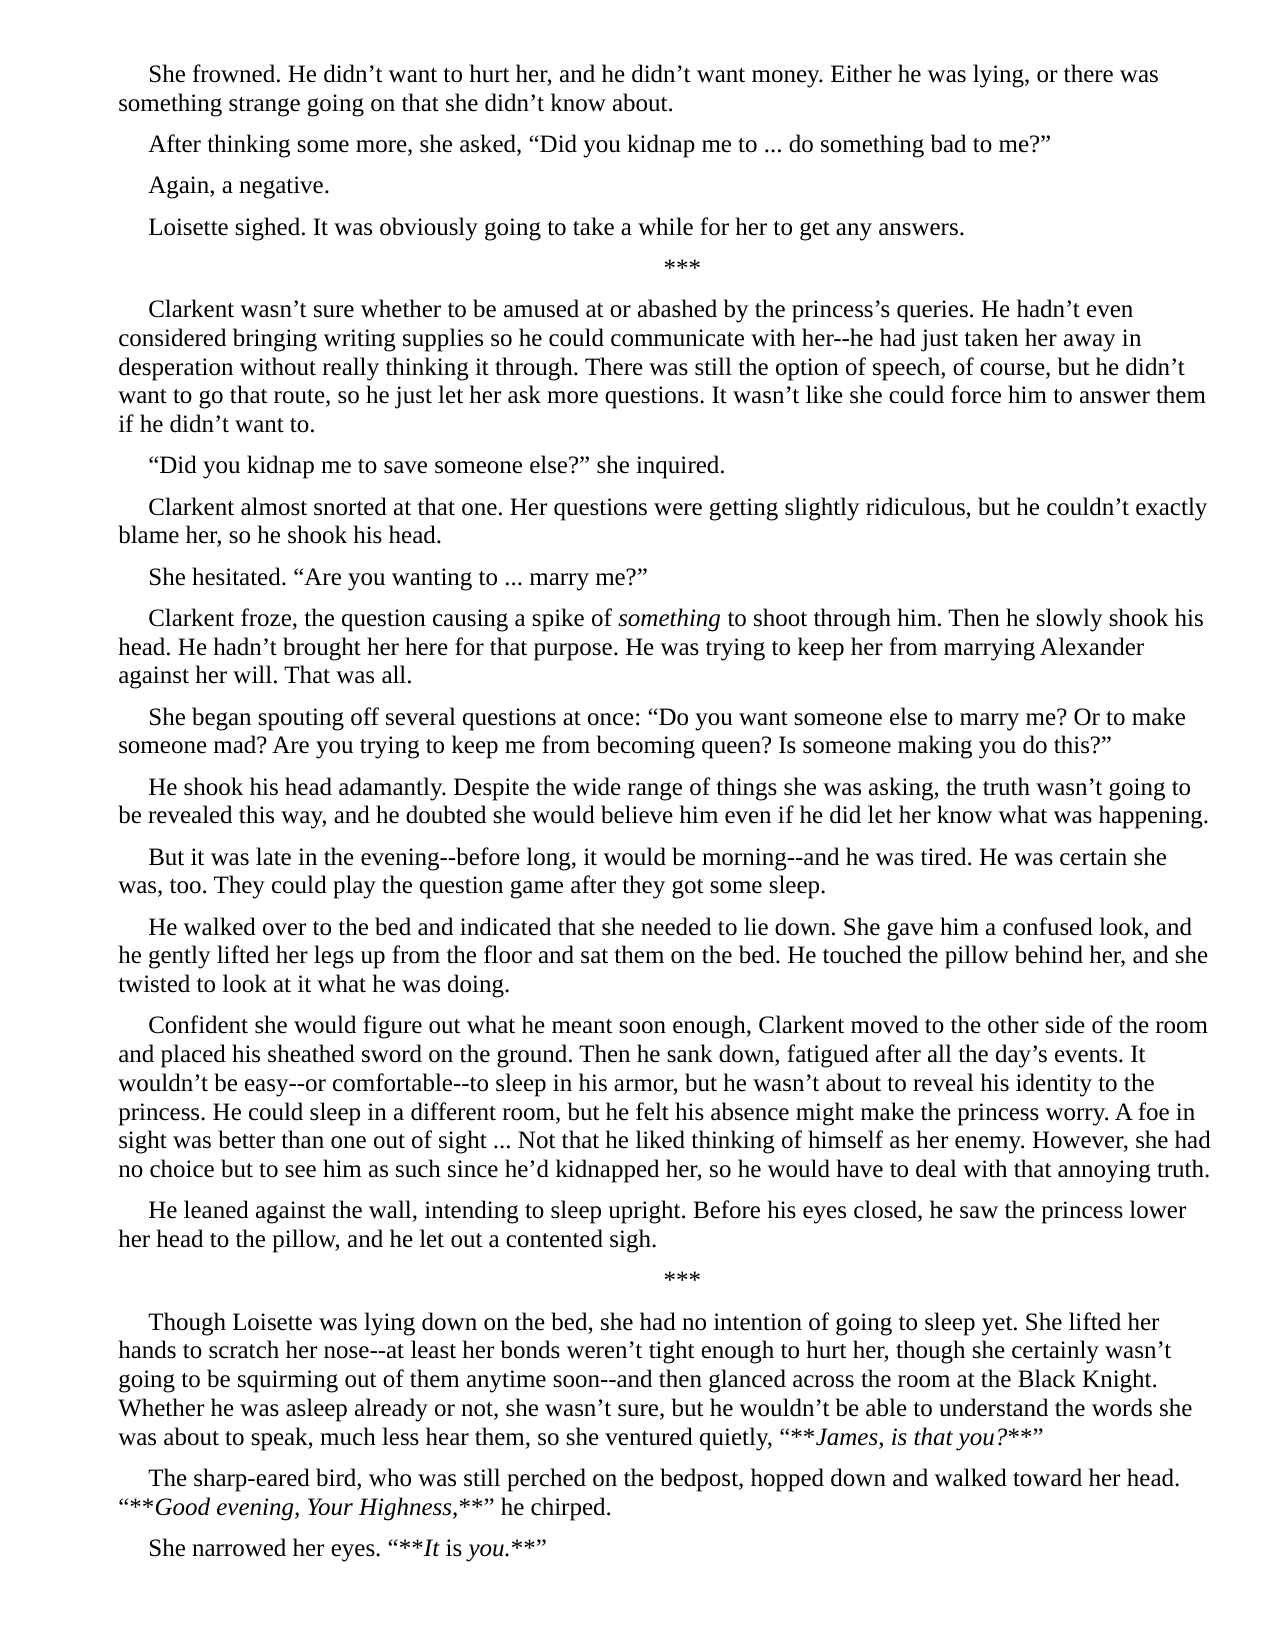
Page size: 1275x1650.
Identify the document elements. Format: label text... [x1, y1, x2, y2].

text But it was late in the evening--before long, it would be morning--and he was tired. He was certain she was, too. They could play the question game after they got some sleep. [118, 842, 1216, 899]
text *** [118, 1265, 1216, 1294]
text He leaned against the wall, intending to sleep upright. Before his eyes closed, he saw the princess lower her head to the pillow, and he let out a contented sigh. [118, 1195, 1216, 1253]
text “Did you kidnap me to save someone else?” she inquired. [118, 450, 1216, 479]
text She frowned. He didn’t want to hurt her, and he didn’t want money. Either he was lying, or there was something strange going on that she didn’t know about. [118, 59, 1216, 117]
text Again, a negative. [118, 170, 1216, 199]
text She hesitated. “Are you wanting to ... marry me?” [118, 562, 1216, 590]
text The sharp-eared bird, who was still perched on the bedpost, hopped down and walked toward her head. “**Good evening, Your Highness,**” he chirped. [118, 1463, 1216, 1520]
text Though Loisette was lying down on the bed, she had no intention of going to sleep yet. She lifted her hands to scratch her nose--at least her bonds weren’t tight enough to hurt her, though she certainly wasn’t going to be squirming out of them anytime soon--and then glanced across the room at the Black Knight. Whether he was asleep already or not, she wasn’t sure, but he wouldn’t be able to understand the words she was about to speak, much less hear them, so she ventured quietly, “**James, is that you?**” [118, 1307, 1216, 1450]
text *** [118, 253, 1216, 282]
text She narrowed her eyes. “**It is you.**” [118, 1533, 1216, 1562]
text He walked over to the bed and indicated that she needed to lie down. She gave him a confused look, and he gently lifted her legs up from the floor and sat them on the bed. He touched the pillow behind her, and she twisted to look at it what he was doing. [118, 912, 1216, 998]
text Clarkent wasn’t sure whether to be amused at or abashed by the princess’s queries. He hadn’t even considered bringing writing supplies so he could communicate with her--he had just taken her away in desperation without really thinking it through. There was still the option of speech, of course, but he didn’t want to go that route, so he just let her ask more questions. It wasn’t like she could force him to answer them if he didn’t want to. [118, 294, 1216, 438]
text He shook his head adamantly. Despite the wide range of things she was asking, the truth wasn’t going to be revealed this way, and he doubted she would believe him even if he did let her know what was happening. [118, 772, 1216, 829]
text Confident she would figure out what he meant soon enough, Clarkent moved to the other side of the room and placed his sheathed sword on the ground. Then he sank down, fatigued after all the day’s events. It wouldn’t be easy--or comfortable--to sleep in his armor, but he wasn’t about to reveal his identity to the princess. He could sleep in a different room, but he felt his absence might make the princess worry. A foe in sight was better than one out of sight ... Not that he liked thinking of himself as her enemy. However, she had no choice but to see him as such since he’d kidnapped her, so he would have to deal with that annoying truth. [118, 1010, 1216, 1183]
text Clarkent froze, the question causing a spike of something to shoot through him. Then he slowly shook his head. He hadn’t brought her here for that purpose. He was trying to keep her from marrying Alexander against her will. That was all. [118, 603, 1216, 689]
text Loisette sighed. It was obviously going to take a while for her to get any answers. [118, 212, 1216, 240]
text After thinking some more, she asked, “Did you kidnap me to ... do something bad to me?” [118, 129, 1216, 158]
text Clarkent almost snorted at that one. Her questions were getting slightly ridiculous, but he couldn’t exactly blame her, so he shook his head. [118, 492, 1216, 549]
text She began spouting off several questions at once: “Do you want someone else to marry me? Or to make someone mad? Are you trying to keep me from becoming queen? Is someone making you do this?” [118, 702, 1216, 759]
